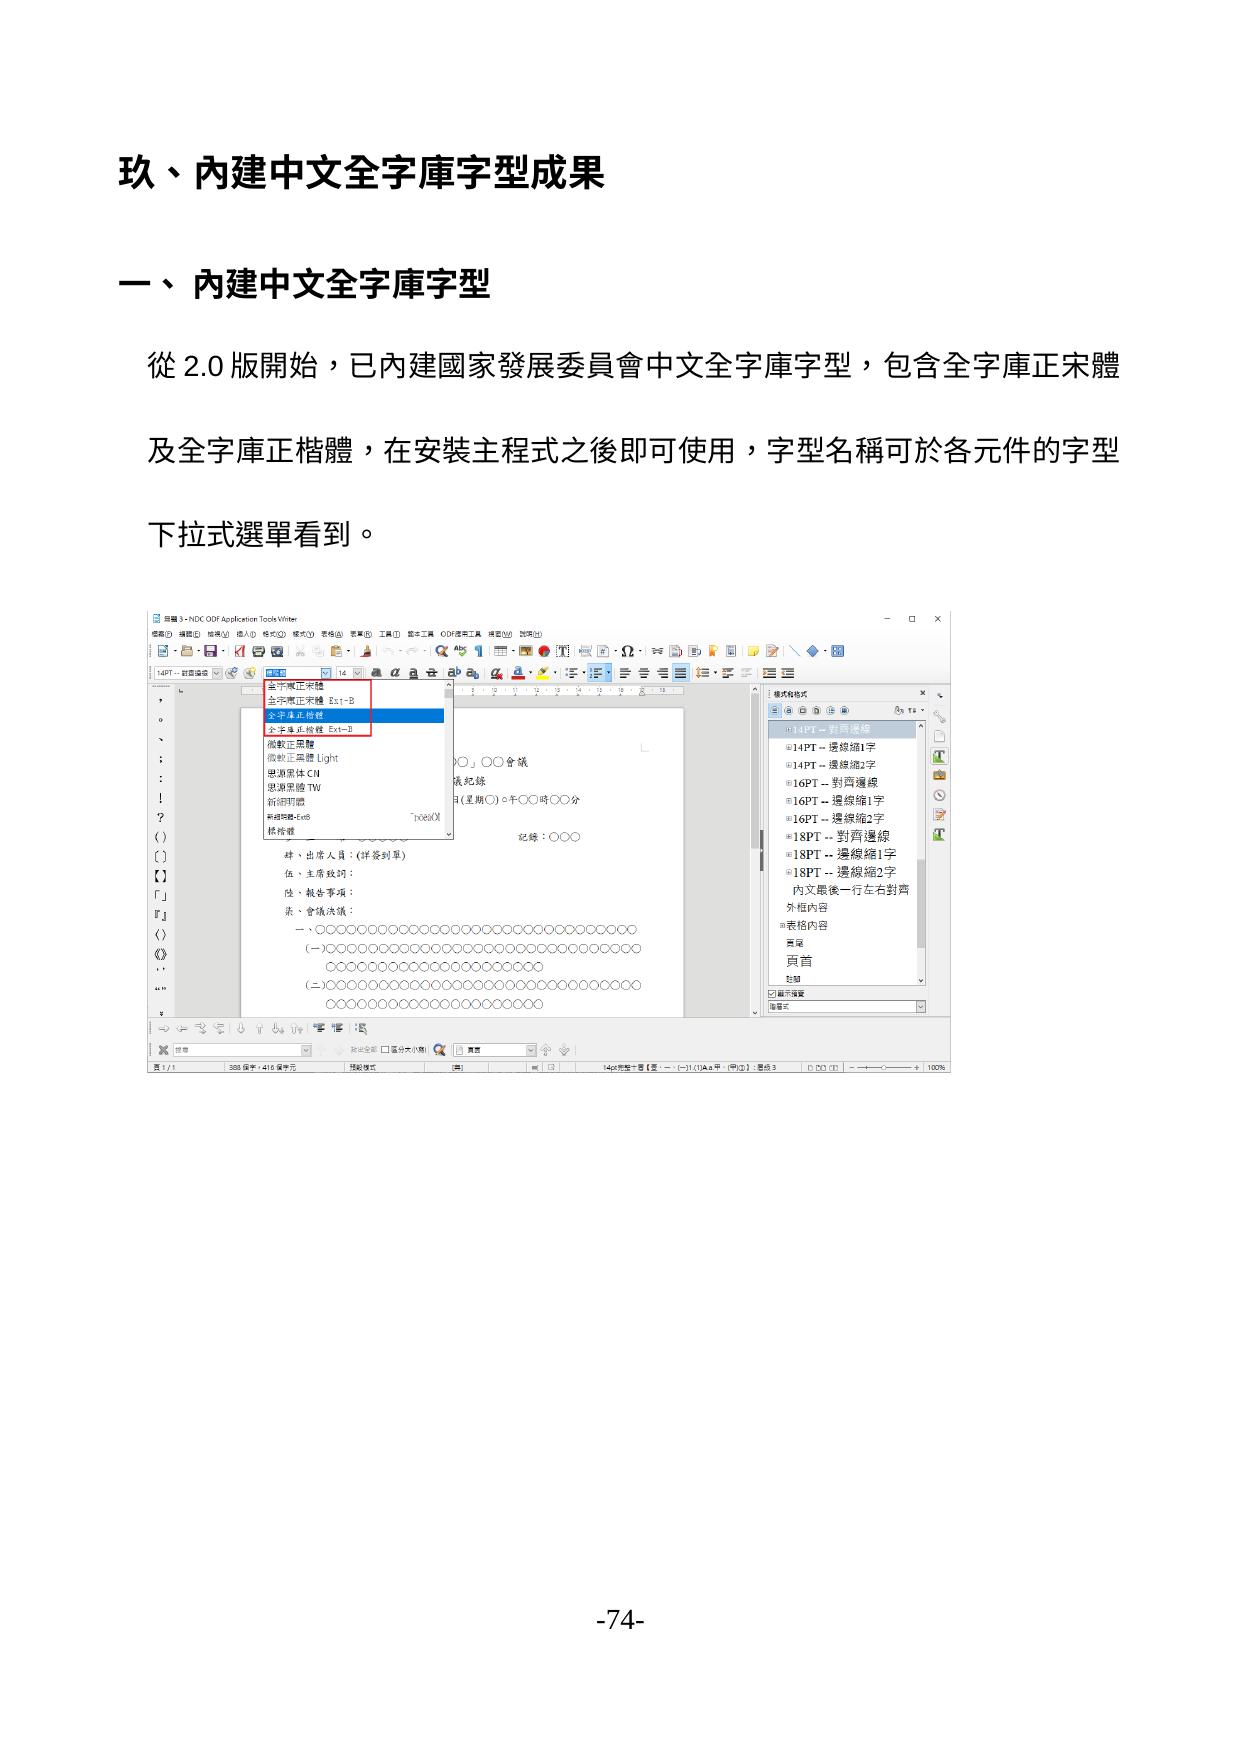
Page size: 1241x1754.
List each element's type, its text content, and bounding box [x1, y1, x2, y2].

subtitle 內建中文全字庫字型 [118, 258, 1122, 306]
text 從2.0版開始，已內建國家發展委員會中文全字庫字型，包含全字庫正宋體及全字庫正楷體，在安裝主程式之後即可使用，字型名稱可於各元件的字型下拉式選單看到。 [148, 343, 1122, 554]
subtitle 內建中文全字庫字型成果 [118, 143, 1122, 197]
picture [147, 611, 951, 1073]
